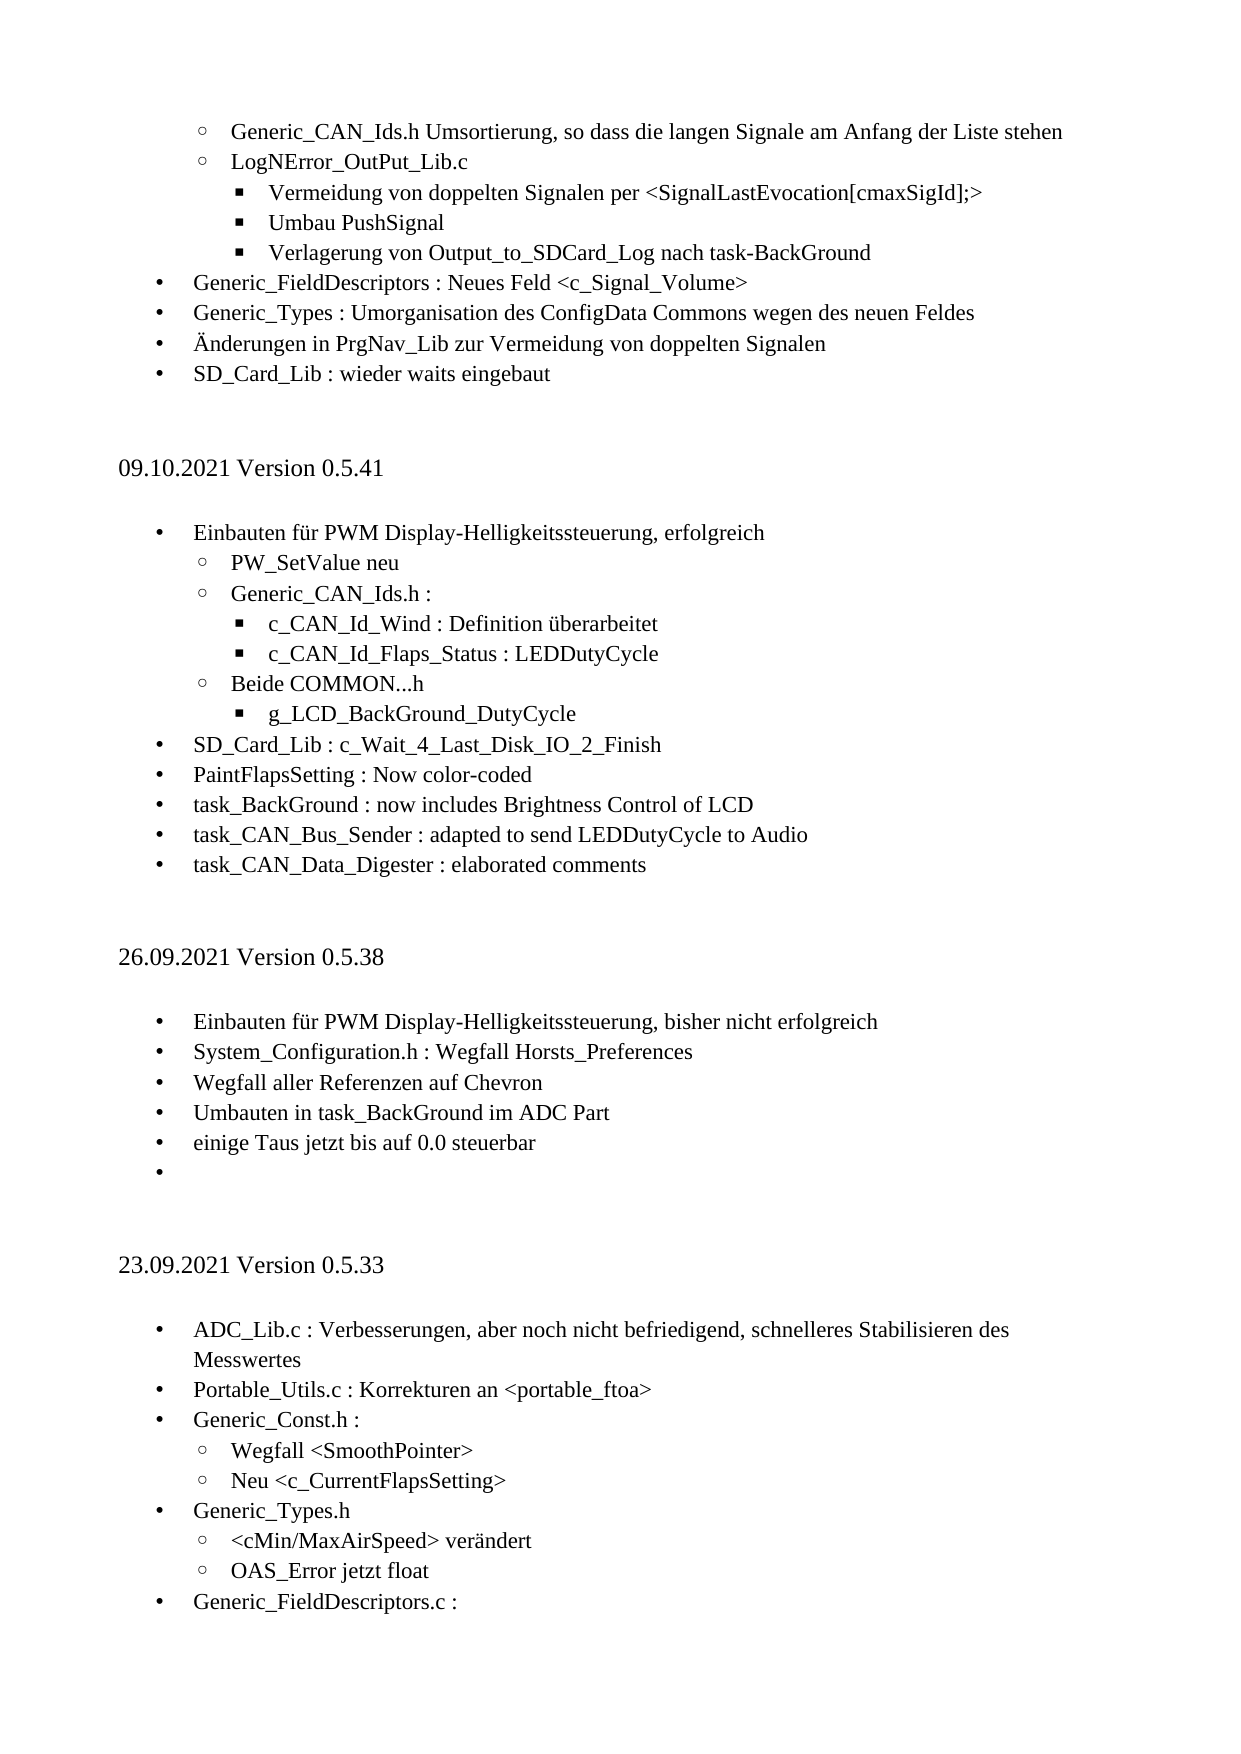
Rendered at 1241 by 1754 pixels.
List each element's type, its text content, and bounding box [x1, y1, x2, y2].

list Einbauten für PWM Display-Helligkeitssteuerung, bisher nicht erfolgreich [156, 1008, 1122, 1034]
list PW_SetValue neu [193, 549, 1122, 576]
list Wegfall aller Referenzen auf Chevron [156, 1069, 1122, 1095]
list SD_Card_Lib : c_Wait_4_Last_Disk_IO_2_Finish [156, 731, 1122, 757]
list Verlagerung von Output_to_SDCard_Log nach task-BackGround [231, 239, 1122, 265]
list Umbauten in task_BackGround im ADC Part [156, 1099, 1122, 1125]
list Änderungen in PrgNav_Lib zur Vermeidung von doppelten Signalen [156, 329, 1122, 356]
list Vermeidung von doppelten Signalen per <SignalLastEvocation[cmaxSigId];> [231, 178, 1122, 205]
text 09.10.2021 Version 0.5.41 [118, 453, 1122, 482]
list Umbau PushSignal [231, 209, 1122, 235]
list System_Configuration.h : Wegfall Horsts_Preferences [156, 1038, 1122, 1065]
list Beide COMMON...h [193, 670, 1122, 697]
list Generic_Types.h [156, 1497, 1122, 1523]
list einige Taus jetzt bis auf 0.0 steuerbar [156, 1129, 1122, 1155]
list task_BackGround : now includes Brightness Control of LCD [156, 791, 1122, 817]
list ADC_Lib.c : Verbesserungen, aber noch nicht befriedigend, schnelleres Stabilisieren des Messwertes [156, 1316, 1122, 1372]
text 26.09.2021 Version 0.5.38 [118, 942, 1122, 971]
list task_CAN_Data_Digester : elaborated comments [156, 852, 1122, 878]
list Generic_Const.h : [156, 1407, 1122, 1433]
list LogNError_OutPut_Lib.c [193, 148, 1122, 175]
list Portable_Utils.c : Korrekturen an <portable_ftoa> [156, 1376, 1122, 1403]
list Einbauten für PWM Display-Helligkeitssteuerung, erfolgreich [156, 519, 1122, 546]
list PaintFlapsSetting : Now color-coded [156, 761, 1122, 787]
list c_CAN_Id_Wind : Definition überarbeitet [231, 610, 1122, 636]
list Generic_FieldDescriptors.c : [156, 1588, 1122, 1614]
list <cMin/MaxAirSpeed> verändert [193, 1527, 1122, 1554]
list OAS_Error jetzt float [193, 1558, 1122, 1584]
list Generic_CAN_Ids.h Umsortierung, so dass die langen Signale am Anfang der Liste stehen [193, 118, 1122, 144]
list Neu <c_CurrentFlapsSetting> [193, 1467, 1122, 1493]
list Wegfall <SmoothPointer> [193, 1437, 1122, 1463]
list Generic_FieldDescriptors : Neues Feld <c_Signal_Volume> [156, 269, 1122, 296]
list Generic_Types : Umorganisation des ConfigData Commons wegen des neuen Feldes [156, 299, 1122, 326]
list SD_Card_Lib : wieder waits eingebaut [156, 360, 1122, 386]
list task_CAN_Bus_Sender : adapted to send LEDDutyCycle to Audio [156, 821, 1122, 848]
list c_CAN_Id_Flaps_Status : LEDDutyCycle [231, 640, 1122, 666]
list Generic_CAN_Ids.h : [193, 580, 1122, 606]
text 23.09.2021 Version 0.5.33 [118, 1250, 1122, 1279]
list g_LCD_BackGround_DutyCycle [231, 701, 1122, 727]
